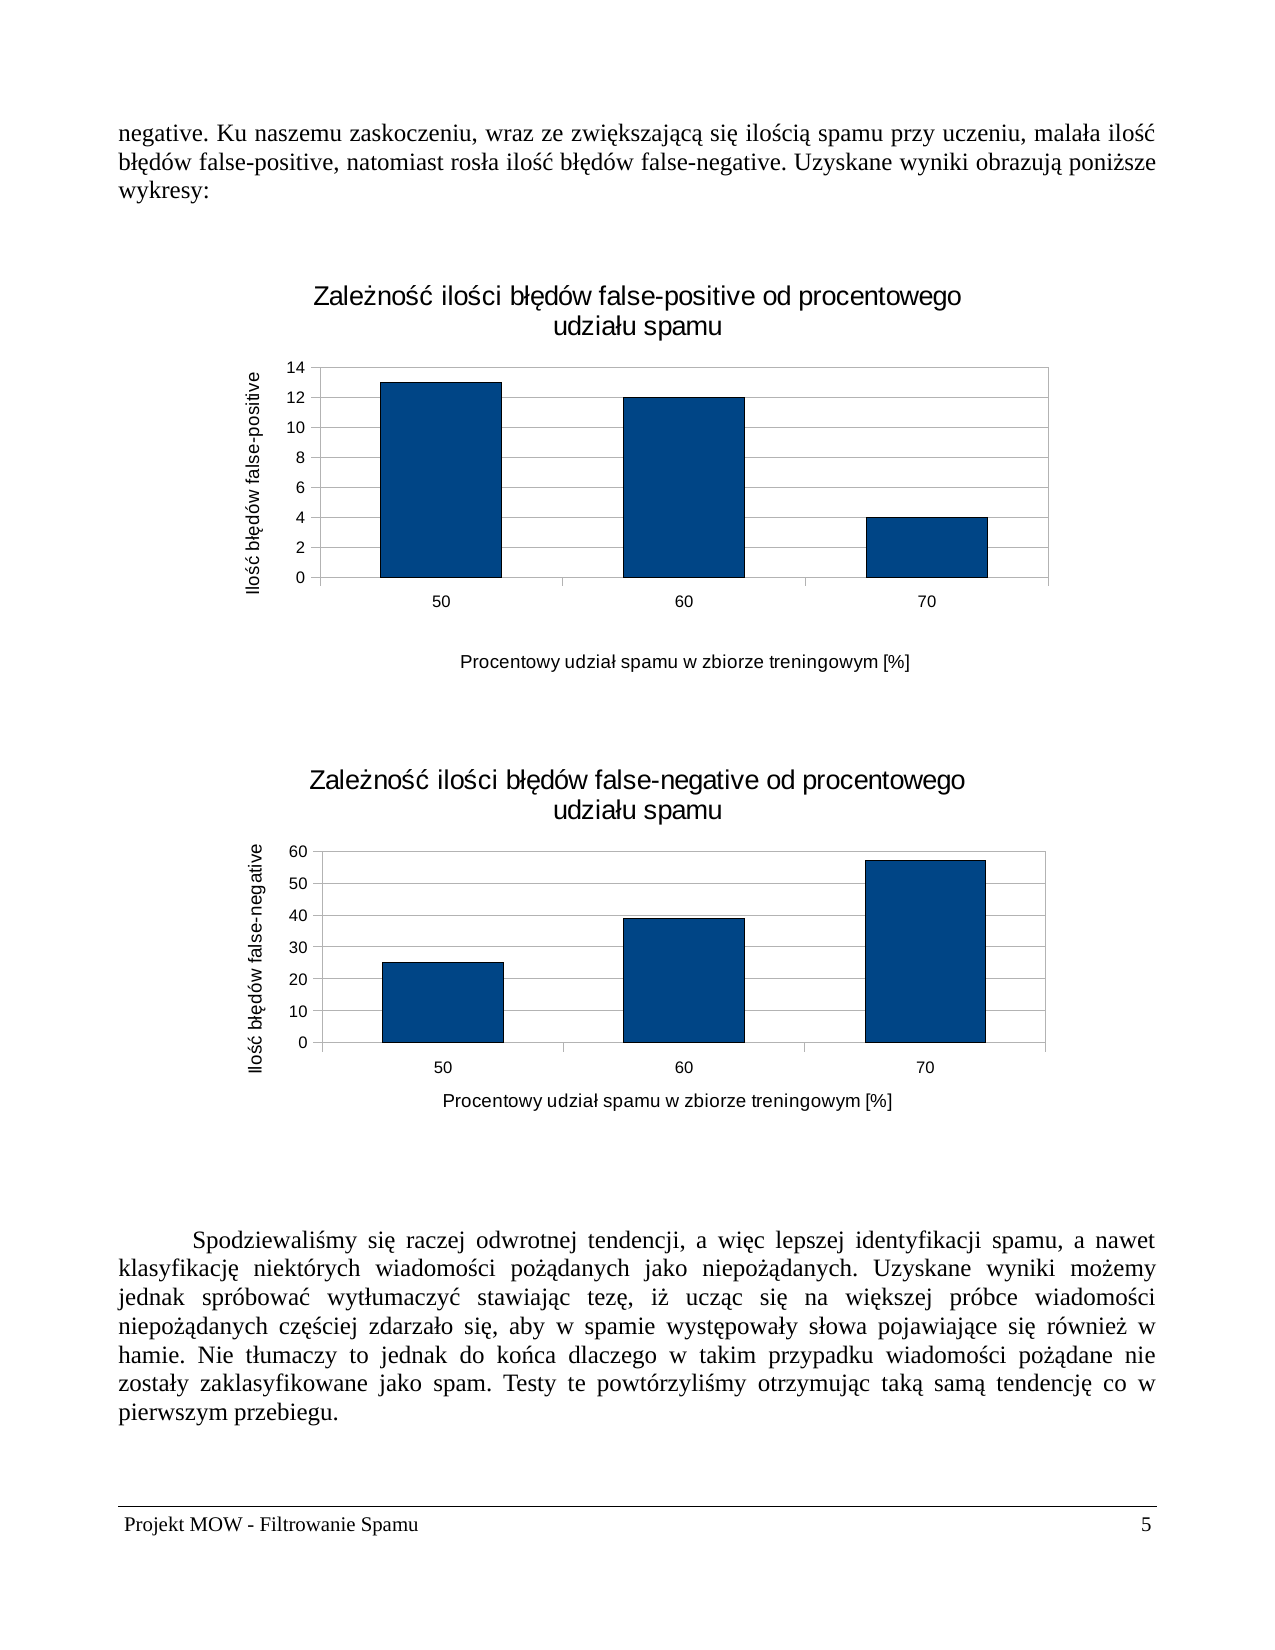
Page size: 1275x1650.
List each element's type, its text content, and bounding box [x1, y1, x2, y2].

text Spodziewaliśmy się raczej odwrotnej tendencji, a więc lepszej identyfikacji spamu, a nawet klasyfikację niektórych wiadomości pożądanych jako niepożądanych. Uzyskane wyniki możemy jednak spróbować wytłumaczyć stawiając tezę, iż ucząc się na większej próbce wiadomości niepożądanych częściej zdarzało się, aby w spamie występowały słowa pojawiające się również w hamie. Nie tłumaczy to jednak do końca dlaczego w takim przypadku wiadomości pożądane nie zostały zaklasyfikowane jako spam. Testy te powtórzyliśmy otrzymując taką samą tendencję co w pierwszym przebiegu. [118, 1225, 1157, 1426]
text negative. Ku naszemu zaskoczeniu, wraz ze zwiększającą się ilością spamu przy uczeniu, malała ilość błędów false-positive, natomiast rosła ilość błędów false-negative. Uzyskane wyniki obrazują poniższe wykresy: [118, 118, 1157, 204]
